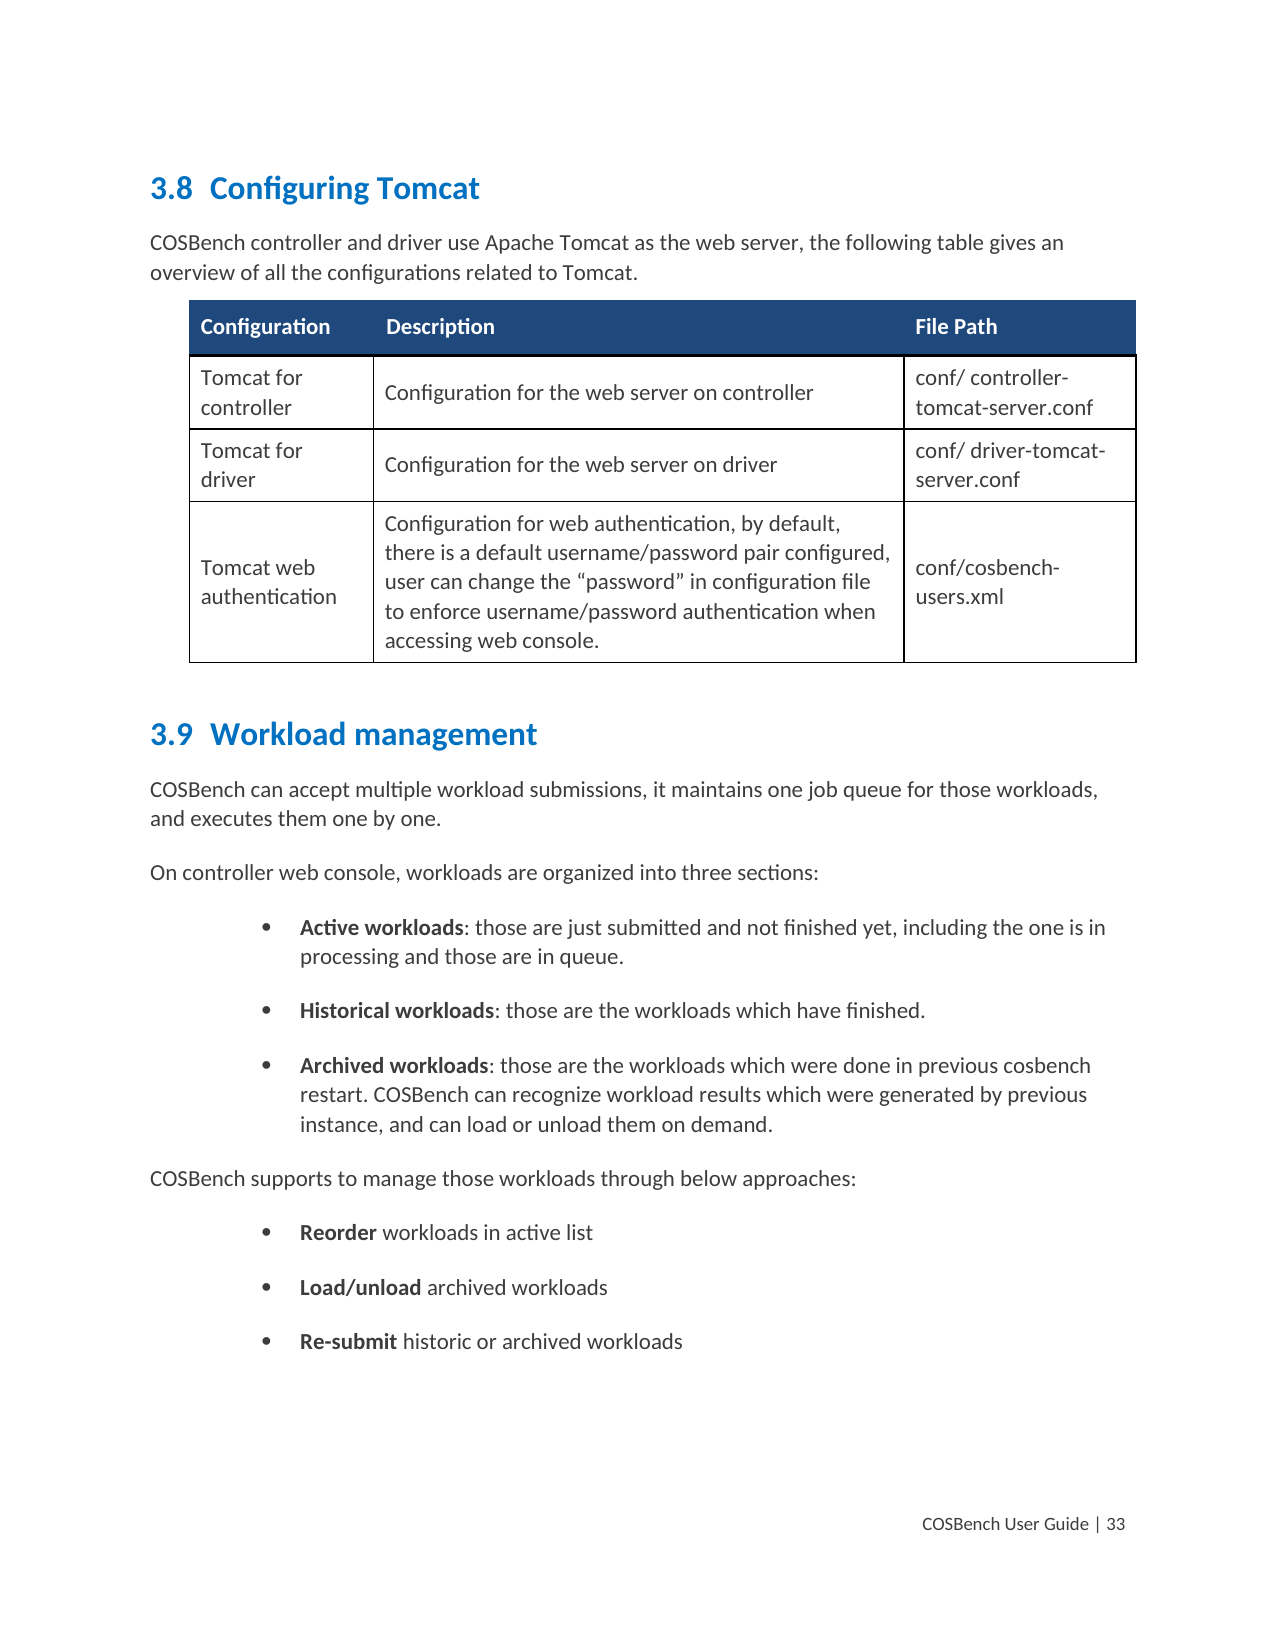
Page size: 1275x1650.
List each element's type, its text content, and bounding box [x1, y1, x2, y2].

text COSBench controller and driver use Apache Tomcat as the web server, the following table gives an overview of all the configurations related to Tomcat. [150, 228, 1125, 286]
table_header Configuration [189, 300, 373, 354]
list Archived workloads: those are the workloads which were done in previous cosbench restart. COSBench can recognize workload results which were generated by previous instance, and can load or unload them on demand. [262, 1051, 1125, 1138]
table_header Description [373, 300, 904, 354]
list Load/unload archived workloads [262, 1273, 1125, 1301]
list Active workloads: those are just submitted and not finished yet, including the one is in processing and those are in queue. [262, 913, 1125, 970]
subtitle Workload management [150, 713, 1125, 754]
subtitle Configuring Tomcat [150, 167, 1125, 208]
table_cell Tomcat web authentication [190, 502, 373, 662]
table_cell conf/cosbench-users.xml [905, 502, 1135, 662]
table_cell Configuration for the web server on controller [374, 357, 903, 428]
list Reorder workloads in active list [262, 1218, 1125, 1246]
list Historical workloads: those are the workloads which have finished. [262, 997, 1125, 1024]
table_header File Path [904, 300, 1136, 354]
text COSBench can accept multiple workload submissions, it maintains one job queue for those workloads, and executes them one by one. [150, 775, 1125, 832]
table_cell Tomcat for driver [190, 430, 373, 501]
table_cell Configuration for web authentication, by default, there is a default username/password pair configured, user can change the “password” in configuration file to enforce username/password authentication when accessing web console. [374, 502, 903, 662]
table_cell conf/ controller-tomcat-server.conf [905, 357, 1135, 428]
list Re-submit historic or archived workloads [262, 1327, 1125, 1355]
table_cell Tomcat for controller [190, 357, 373, 428]
table_cell Configuration for the web server on driver [374, 430, 903, 501]
text On controller web console, workloads are organized into three sections: [150, 858, 1125, 886]
text COSBench supports to manage those workloads through below approaches: [150, 1164, 1125, 1192]
table_cell conf/ driver-tomcat-server.conf [905, 430, 1135, 501]
